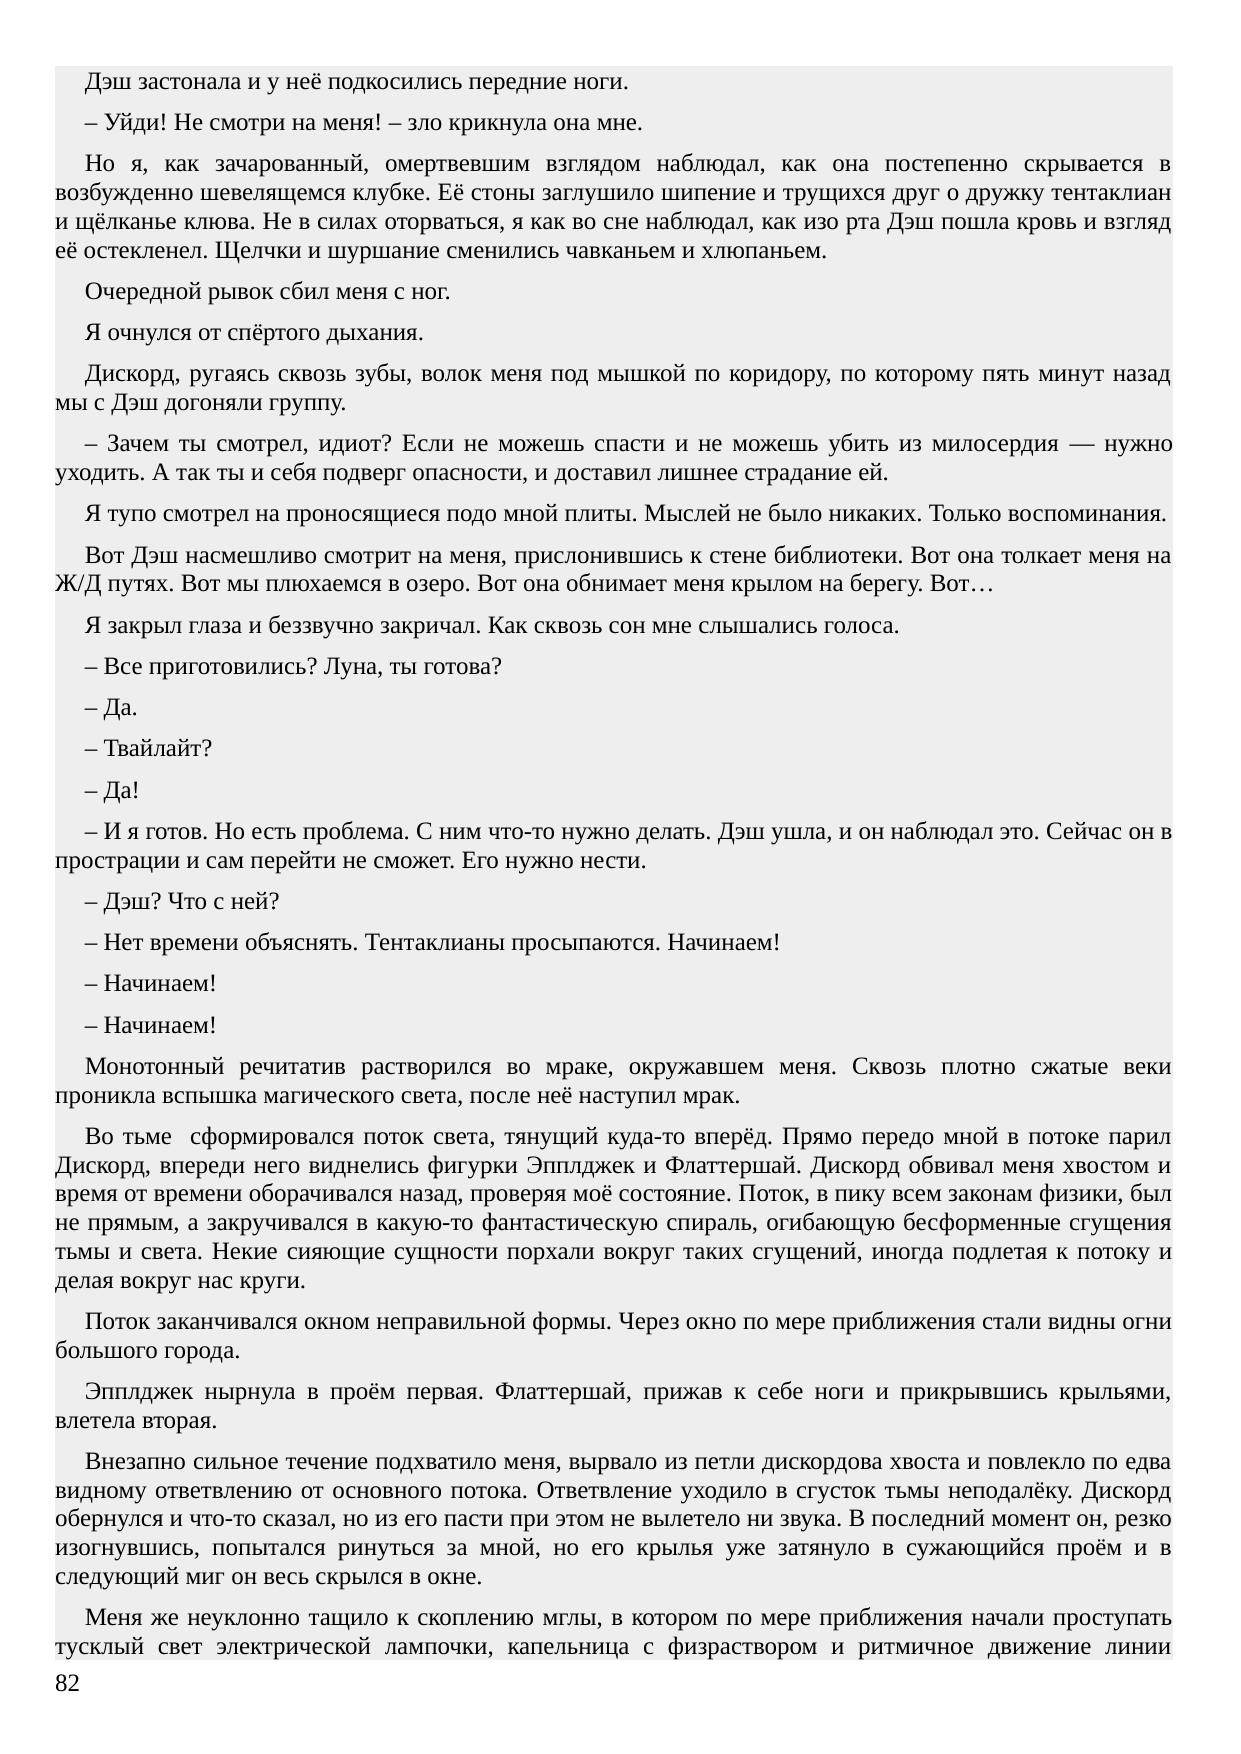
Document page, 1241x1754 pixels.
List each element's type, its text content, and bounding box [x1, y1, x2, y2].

text Я тупо смотрел на проносящиеся подо мной плиты. Мыслей не было никаких. Только воспоминания. [55, 498, 1173, 527]
text Дэш застонала и у неё подкосились передние ноги. [55, 66, 1173, 95]
text Меня же неуклонно тащило к скоплению мглы, в котором по мере приближения начали проступать тусклый свет электрической лампочки, капельница с физраствором и ритмичное движение линии [55, 1602, 1173, 1660]
text Внезапно сильное течение подхватило меня, вырвало из петли дискордова хвоста и повлекло по едва видному ответвлению от основного потока. Ответвление уходило в сгусток тьмы неподалёку. Дискорд обернулся и что-то сказал, но из его пасти при этом не вылетело ни звука. В последний момент он, резко изогнувшись, попытался ринуться за мной, но его крылья уже затянуло в сужающийся проём и в следующий миг он весь скрылся в окне. [55, 1446, 1173, 1590]
text – Уйди! Не смотри на меня! – зло крикнула она мне. [55, 107, 1173, 136]
text Вот Дэш насмешливо смотрит на меня, прислонившись к стене библиотеки. Вот она толкает меня на Ж/Д путях. Вот мы плюхаемся в озеро. Вот она обнимает меня крылом на берегу. Вот… [55, 540, 1173, 597]
text – Дэш? Что с ней? [55, 886, 1173, 915]
text Я очнулся от спёртого дыхания. [55, 317, 1173, 346]
text – Начинаем! [55, 1010, 1173, 1038]
text – Да. [55, 692, 1173, 721]
text – Начинаем! [55, 968, 1173, 997]
text Но я, как зачарованный, омертвевшим взглядом наблюдал, как она постепенно скрывается в возбужденно шевелящемся клубке. Её стоны заглушило шипение и трущихся друг о дружку тентаклиан и щёлканье клюва. Не в силах оторваться, я как во сне наблюдал, как изо рта Дэш пошла кровь и взгляд её остекленел. Щелчки и шуршание сменились чавканьем и хлюпаньем. [55, 148, 1173, 263]
text Дискорд, ругаясь сквозь зубы, волок меня под мышкой по коридору, по которому пять минут назад мы с Дэш догоняли группу. [55, 358, 1173, 416]
text Поток заканчивался окном неправильной формы. Через окно по мере приближения стали видны огни большого города. [55, 1306, 1173, 1363]
text Монотонный речитатив растворился во мраке, окружавшем меня. Сквозь плотно сжатые веки проникла вспышка магического света, после неё наступил мрак. [55, 1051, 1173, 1108]
text – Да! [55, 775, 1173, 803]
text – Нет времени объяснять. Тентаклианы просыпаются. Начинаем! [55, 927, 1173, 956]
text – Все приготовились? Луна, ты готова? [55, 651, 1173, 680]
text – Твайлайт? [55, 733, 1173, 762]
text Очередной рывок сбил меня с ног. [55, 276, 1173, 305]
text Эпплджек нырнула в проём первая. Флаттершай, прижав к себе ноги и прикрывшись крыльями, влетела вторая. [55, 1376, 1173, 1433]
text – Зачем ты смотрел, идиот? Если не можешь спасти и не можешь убить из милосердия — нужно уходить. А так ты и себя подверг опасности, и доставил лишнее страдание ей. [55, 428, 1173, 486]
text Я закрыл глаза и беззвучно закричал. Как сквозь сон мне слышались голоса. [55, 610, 1173, 638]
text Во тьме сформировался поток света, тянущий куда-то вперёд. Прямо передо мной в потоке парил Дискорд, впереди него виднелись фигурки Эпплджек и Флаттершай. Дискорд обвивал меня хвостом и время от времени оборачивался назад, проверяя моё состояние. Поток, в пику всем законам физики, был не прямым, а закручивался в какую-то фантастическую спираль, огибающую бесформенные сгущения тьмы и света. Некие сияющие сущности порхали вокруг таких сгущений, иногда подлетая к потоку и делая вокруг нас круги. [55, 1121, 1173, 1293]
text – И я готов. Но есть проблема. С ним что-то нужно делать. Дэш ушла, и он наблюдал это. Сейчас он в прострации и сам перейти не сможет. Его нужно нести. [55, 816, 1173, 873]
